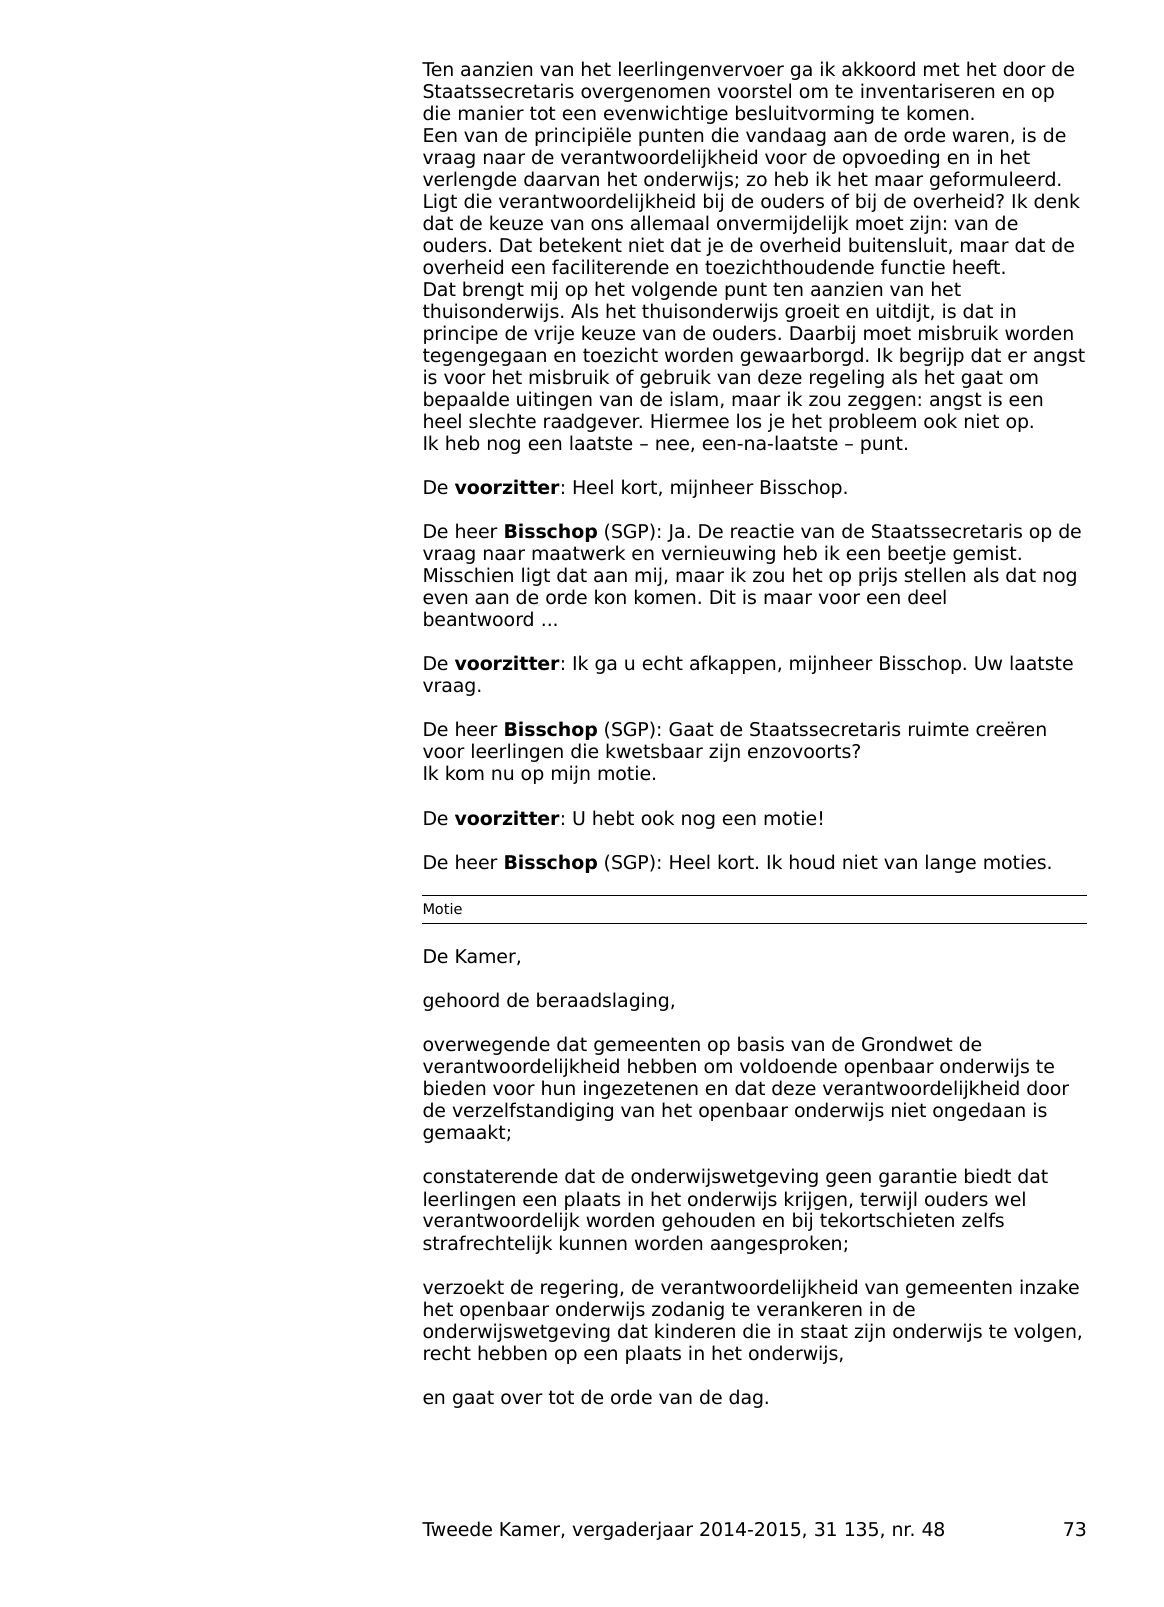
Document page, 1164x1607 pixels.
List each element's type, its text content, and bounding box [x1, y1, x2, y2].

text constaterende dat de onderwijswetgeving geen garantie biedt dat leerlingen een plaats in het onderwijs krijgen, terwijl ouders wel verantwoordelijk worden gehouden en bij tekortschieten zelfs strafrechtelijk kunnen worden aangesproken; [422, 1166, 1087, 1254]
text Ik kom nu op mijn motie. [422, 763, 1087, 785]
text De voorzitter: U hebt ook nog een motie! [422, 807, 1087, 829]
text Ik heb nog een laatste – nee, een-na-laatste – punt. [422, 433, 1087, 455]
text De voorzitter: Ik ga u echt afkappen, mijnheer Bisschop. Uw laatste vraag. [422, 653, 1087, 697]
text De Kamer, [422, 946, 1087, 968]
text De heer Bisschop (SGP): Ja. De reactie van de Staatssecretaris op de vraag naar maatwerk en vernieuwing heb ik een beetje gemist. Misschien ligt dat aan mij, maar ik zou het op prijs stellen als dat nog even aan de orde kon komen. Dit is maar voor een deel beantwoord ... [422, 521, 1087, 631]
text De heer Bisschop (SGP): Heel kort. Ik houd niet van lange moties. [422, 852, 1087, 873]
text en gaat over tot de orde van de dag. [422, 1387, 1087, 1409]
text verzoekt de regering, de verantwoordelijkheid van gemeenten inzake het openbaar onderwijs zodanig te verankeren in de onderwijswetgeving dat kinderen die in staat zijn onderwijs te volgen, recht hebben op een plaats in het onderwijs, [422, 1277, 1087, 1364]
text De heer Bisschop (SGP): Gaat de Staatssecretaris ruimte creëren voor leerlingen die kwetsbaar zijn enzovoorts? [422, 719, 1087, 763]
text Dat brengt mij op het volgende punt ten aanzien van het thuisonderwijs. Als het thuisonderwijs groeit en uitdijt, is dat in principe de vrije keuze van de ouders. Daarbij moet misbruik worden tegengegaan en toezicht worden gewaarborgd. Ik begrijp dat er angst is voor het misbruik of gebruik van deze regeling als het gaat om bepaalde uitingen van de islam, maar ik zou zeggen: angst is een heel slechte raadgever. Hiermee los je het probleem ook niet op. [422, 279, 1087, 433]
text De voorzitter: Heel kort, mijnheer Bisschop. [422, 477, 1087, 499]
table_header Motie [422, 896, 1087, 923]
text Een van de principiële punten die vandaag aan de orde waren, is de vraag naar de verantwoordelijkheid voor de opvoeding en in het verlengde daarvan het onderwijs; zo heb ik het maar geformuleerd. Ligt die verantwoordelijkheid bij de ouders of bij de overheid? Ik denk dat de keuze van ons allemaal onvermijdelijk moet zijn: van de ouders. Dat betekent niet dat je de overheid buitensluit, maar dat de overheid een faciliterende en toezichthoudende functie heeft. [422, 125, 1087, 279]
text overwegende dat gemeenten op basis van de Grondwet de verantwoordelijkheid hebben om voldoende openbaar onderwijs te bieden voor hun ingezetenen en dat deze verantwoordelijkheid door de verzelfstandiging van het openbaar onderwijs niet ongedaan is gemaakt; [422, 1034, 1087, 1144]
text Ten aanzien van het leerlingenvervoer ga ik akkoord met het door de Staatssecretaris overgenomen voorstel om te inventariseren en op die manier tot een evenwichtige besluitvorming te komen. [422, 59, 1087, 125]
text gehoord de beraadslaging, [422, 990, 1087, 1012]
